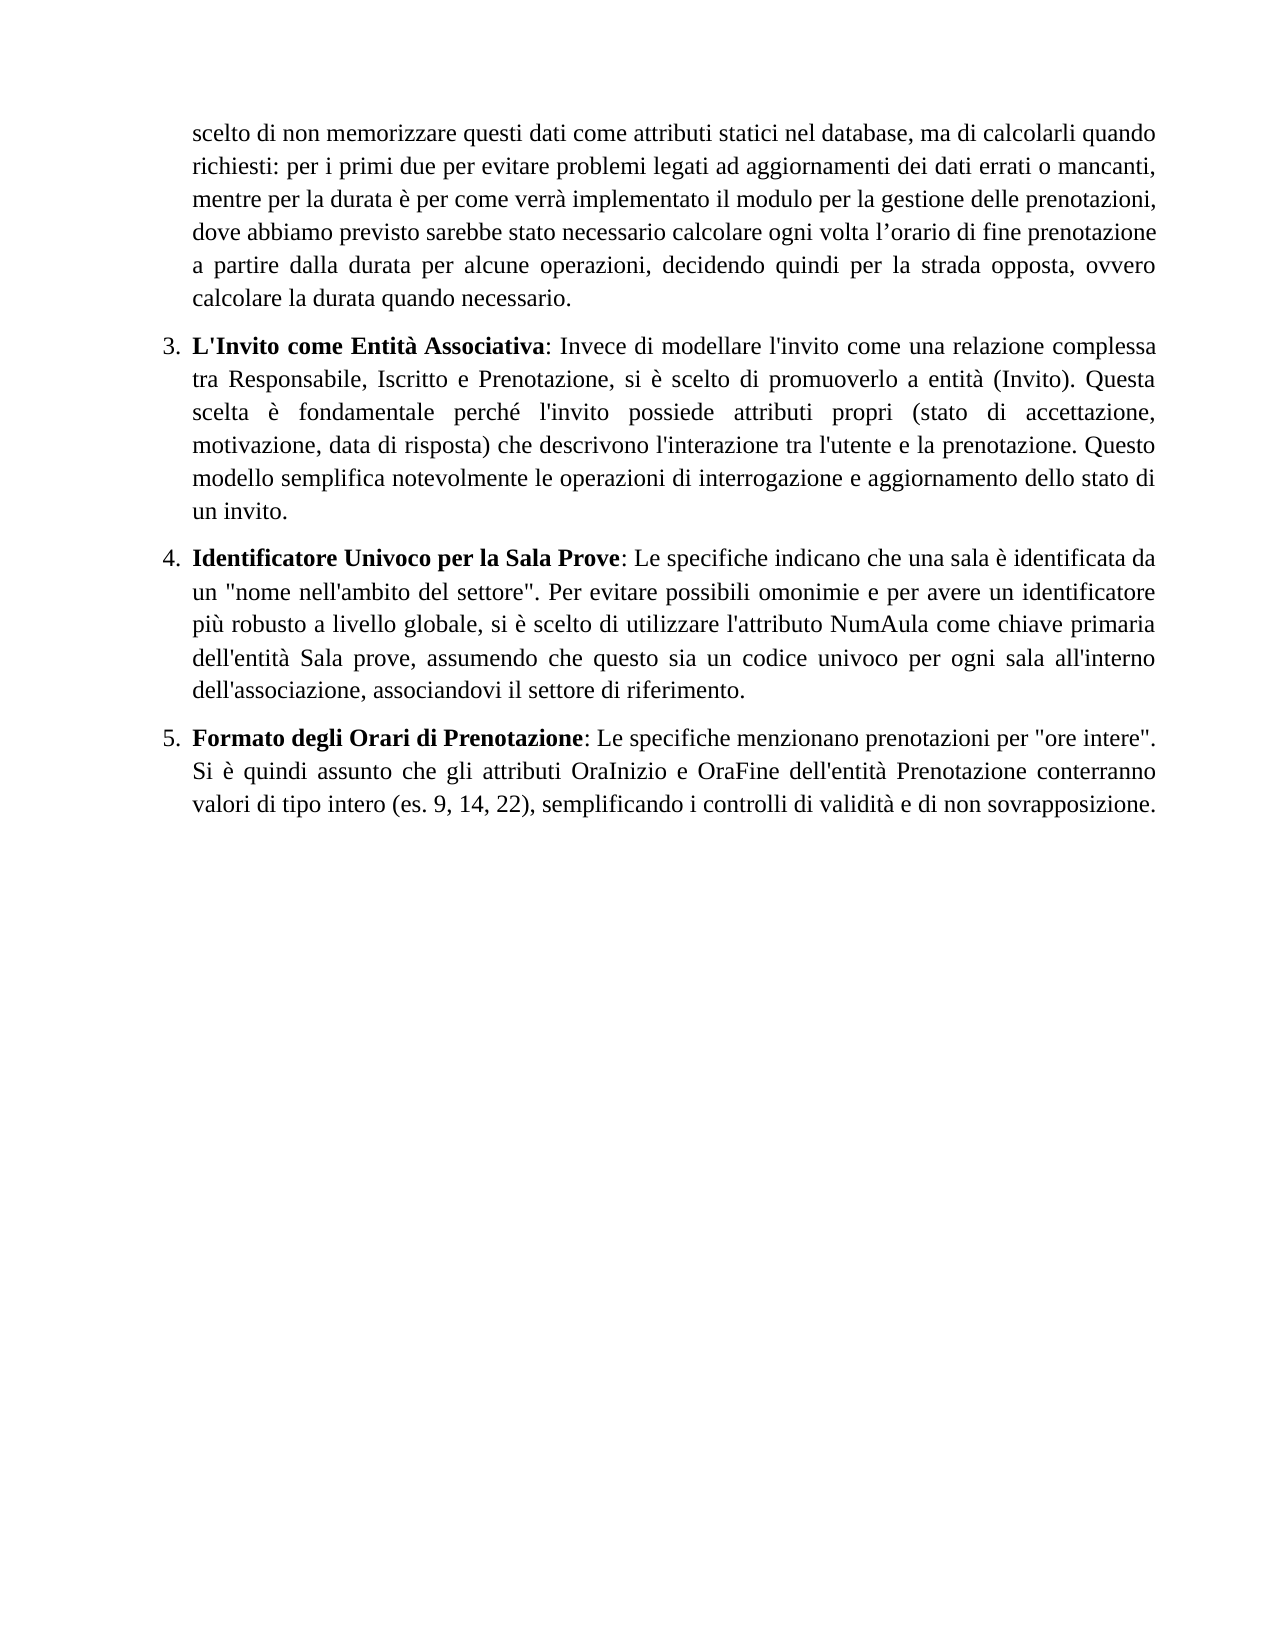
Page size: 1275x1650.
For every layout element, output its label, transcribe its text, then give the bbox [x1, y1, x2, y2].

list Identificatore Univoco per la Sala Prove: Le specifiche indicano che una sala è identificata da un "nome nell'ambito del settore". Per evitare possibili omonimie e per avere un identificatore più robusto a livello globale, si è scelto di utilizzare l'attributo NumAula come chiave primaria dell'entità Sala prove, assumendo che questo sia un codice univoco per ogni sala all'interno dell'associazione, associandovi il settore di riferimento. [162, 543, 1157, 704]
list L'Invito come Entità Associativa: Invece di modellare l'invito come una relazione complessa tra Responsabile, Iscritto e Prenotazione, si è scelto di promuoverlo a entità (Invito). Questa scelta è fondamentale perché l'invito possiede attributi propri (stato di accettazione, motivazione, data di risposta) che descrivono l'interazione tra l'utente e la prenotazione. Questo modello semplifica notevolmente le operazioni di interrogazione e aggiornamento dello stato di un invito. [162, 331, 1157, 525]
list scelto di non memorizzare questi dati come attributi statici nel database, ma di calcolarli quando richiesti: per i primi due per evitare problemi legati ad aggiornamenti dei dati errati o mancanti, mentre per la durata è per come verrà implementato il modulo per la gestione delle prenotazioni, dove abbiamo previsto sarebbe stato necessario calcolare ogni volta l’orario di fine prenotazione a partire dalla durata per alcune operazioni, decidendo quindi per la strada opposta, ovvero calcolare la durata quando necessario. [162, 118, 1157, 312]
list Formato degli Orari di Prenotazione: Le specifiche menzionano prenotazioni per "ore intere". Si è quindi assunto che gli attributi OraInizio e OraFine dell'entità Prenotazione conterranno valori di tipo intero (es. 9, 14, 22), semplificando i controlli di validità e di non sovrapposizione. [162, 723, 1157, 818]
